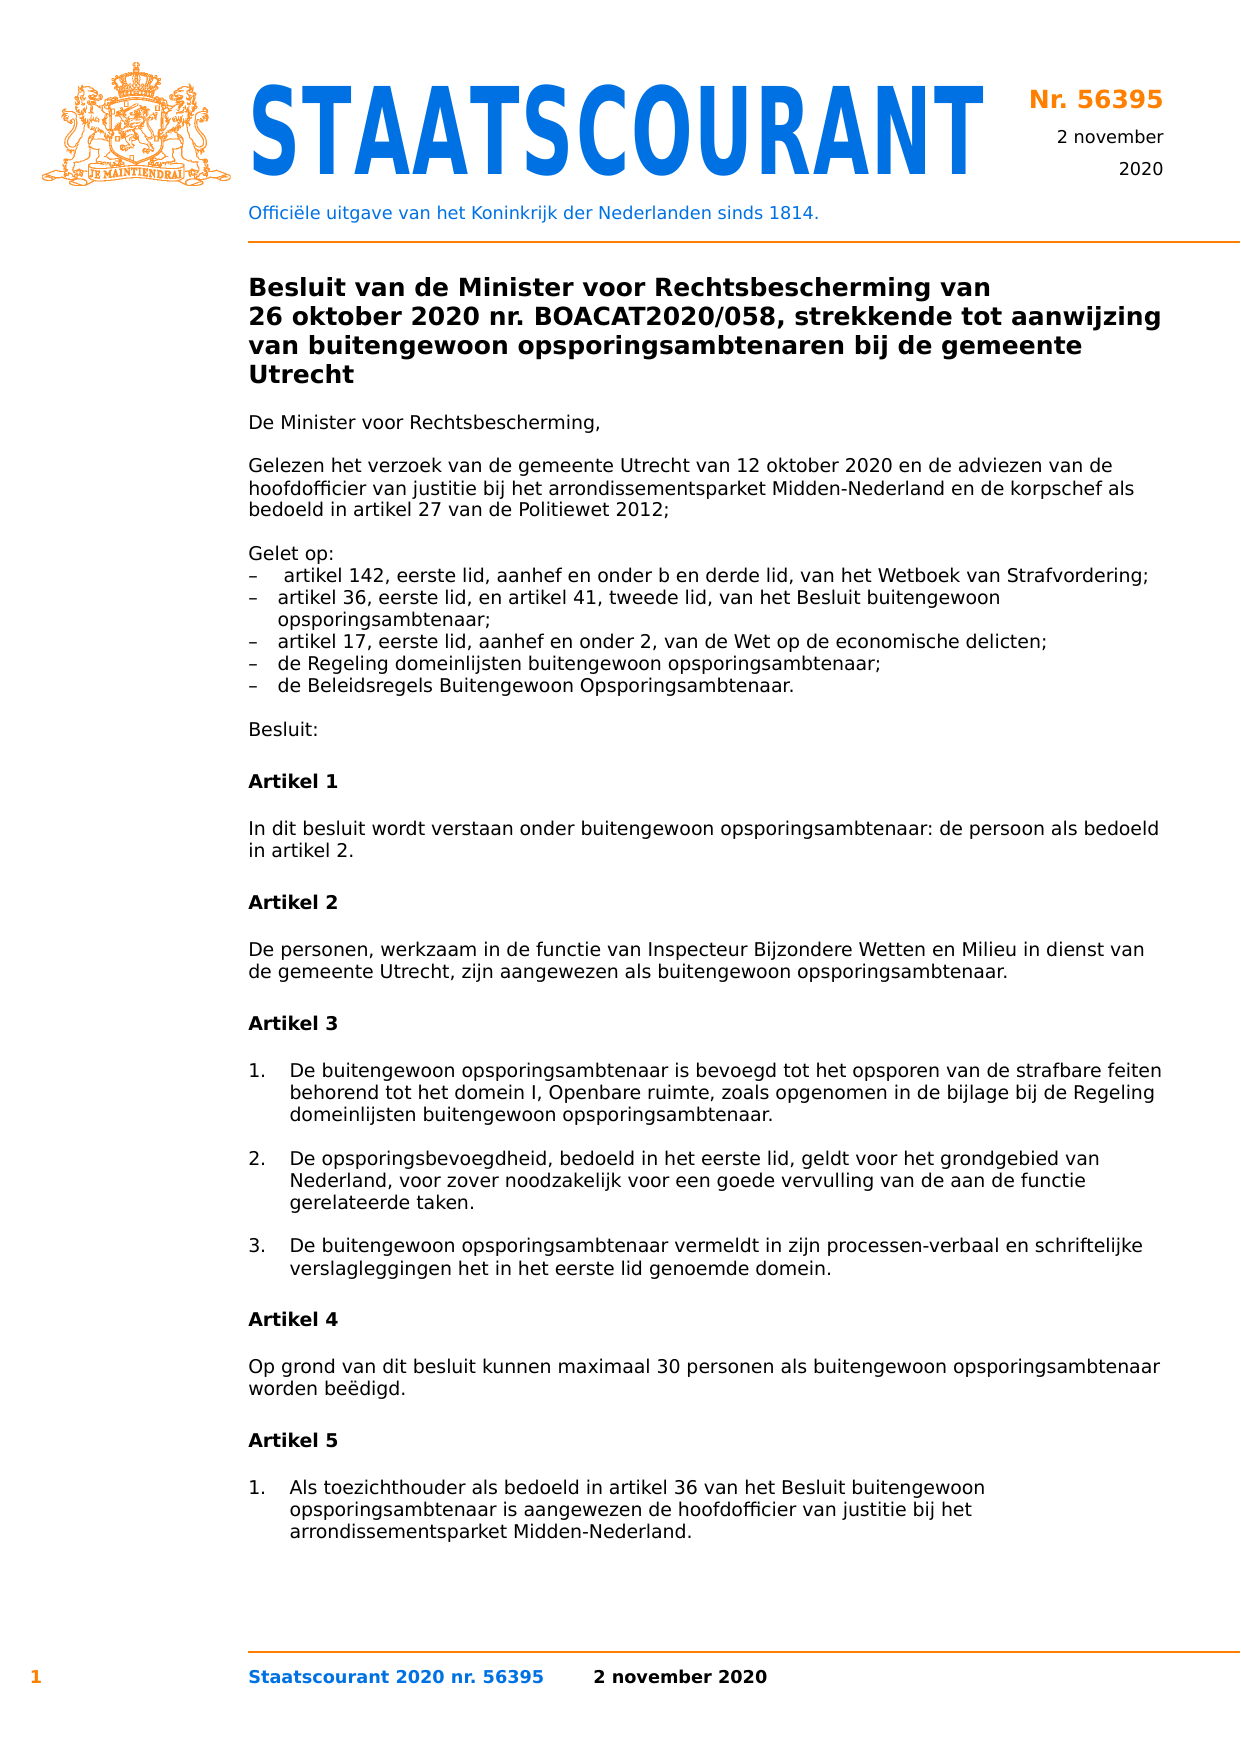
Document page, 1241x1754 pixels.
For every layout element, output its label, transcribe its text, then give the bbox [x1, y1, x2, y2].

table_cell 2 november [998, 121, 1240, 153]
subtitle Artikel 1 [248, 771, 1163, 793]
text – artikel 142, eerste lid, aanhef en onder b en derde lid, van het Wetboek van Strafvordering; [248, 565, 1163, 587]
text In dit besluit wordt verstaan onder buitengewoon opsporingsambtenaar: de persoon als bedoeld in artikel 2. [248, 818, 1163, 862]
table_header Nr. 56395 [998, 62, 1240, 121]
table_header STAATSCOURANT [248, 62, 998, 203]
picture [41, 62, 231, 186]
text 2. De opsporingsbevoegdheid, bedoeld in het eerste lid, geldt voor het grondgebied van Nederland, voor zover noodzakelijk voor een goede vervulling van de aan de functie gerelateerde taken. [248, 1148, 1163, 1213]
text Besluit: [248, 719, 1163, 741]
text Gelet op: [248, 543, 1163, 565]
subtitle Besluit van de Minister voor Rechtsbescherming van 26 oktober 2020 nr. BOACAT2020/058, strekkende tot aanwijzing van buitengewoon opsporingsambtenaren bij de gemeente Utrecht [248, 273, 1163, 390]
table_cell 2020 [998, 153, 1240, 203]
text – de Regeling domeinlijsten buitengewoon opsporingsambtenaar; [248, 653, 1163, 675]
subtitle Artikel 2 [248, 892, 1163, 914]
text – artikel 17, eerste lid, aanhef en onder 2, van de Wet op de economische delicten; [248, 631, 1163, 653]
subtitle Artikel 5 [248, 1430, 1163, 1452]
text Op grond van dit besluit kunnen maximaal 30 personen als buitengewoon opsporingsambtenaar worden beëdigd. [248, 1356, 1163, 1400]
text 3. De buitengewoon opsporingsambtenaar vermeldt in zijn processen-verbaal en schriftelijke verslagleggingen het in het eerste lid genoemde domein. [248, 1235, 1163, 1279]
text De personen, werkzaam in de functie van Inspecteur Bijzondere Wetten en Milieu in dienst van de gemeente Utrecht, zijn aangewezen als buitengewoon opsporingsambtenaar. [248, 939, 1163, 983]
text 1. De buitengewoon opsporingsambtenaar is bevoegd tot het opsporen van de strafbare feiten behorend tot het domein I, Openbare ruimte, zoals opgenomen in de bijlage bij de Regeling domeinlijsten buitengewoon opsporingsambtenaar. [248, 1060, 1163, 1126]
table_cell Officiële uitgave van het Koninkrijk der Nederlanden sinds 1814. [248, 203, 1240, 241]
subtitle Artikel 3 [248, 1013, 1163, 1035]
text – de Beleidsregels Buitengewoon Opsporingsambtenaar. [248, 675, 1163, 697]
table_header [25, 62, 248, 241]
text De Minister voor Rechtsbescherming, [248, 412, 1163, 433]
text – artikel 36, eerste lid, en artikel 41, tweede lid, van het Besluit buitengewoon opsporingsambtenaar; [248, 587, 1163, 631]
text Gelezen het verzoek van de gemeente Utrecht van 12 oktober 2020 en de adviezen van de hoofdofficier van justitie bij het arrondissementsparket Midden-Nederland en de korpschef als bedoeld in artikel 27 van de Politiewet 2012; [248, 455, 1163, 521]
text 1. Als toezichthouder als bedoeld in artikel 36 van het Besluit buitengewoon opsporingsambtenaar is aangewezen de hoofdofficier van justitie bij het arrondissementsparket Midden-Nederland. [248, 1477, 1163, 1543]
subtitle Artikel 4 [248, 1309, 1163, 1331]
